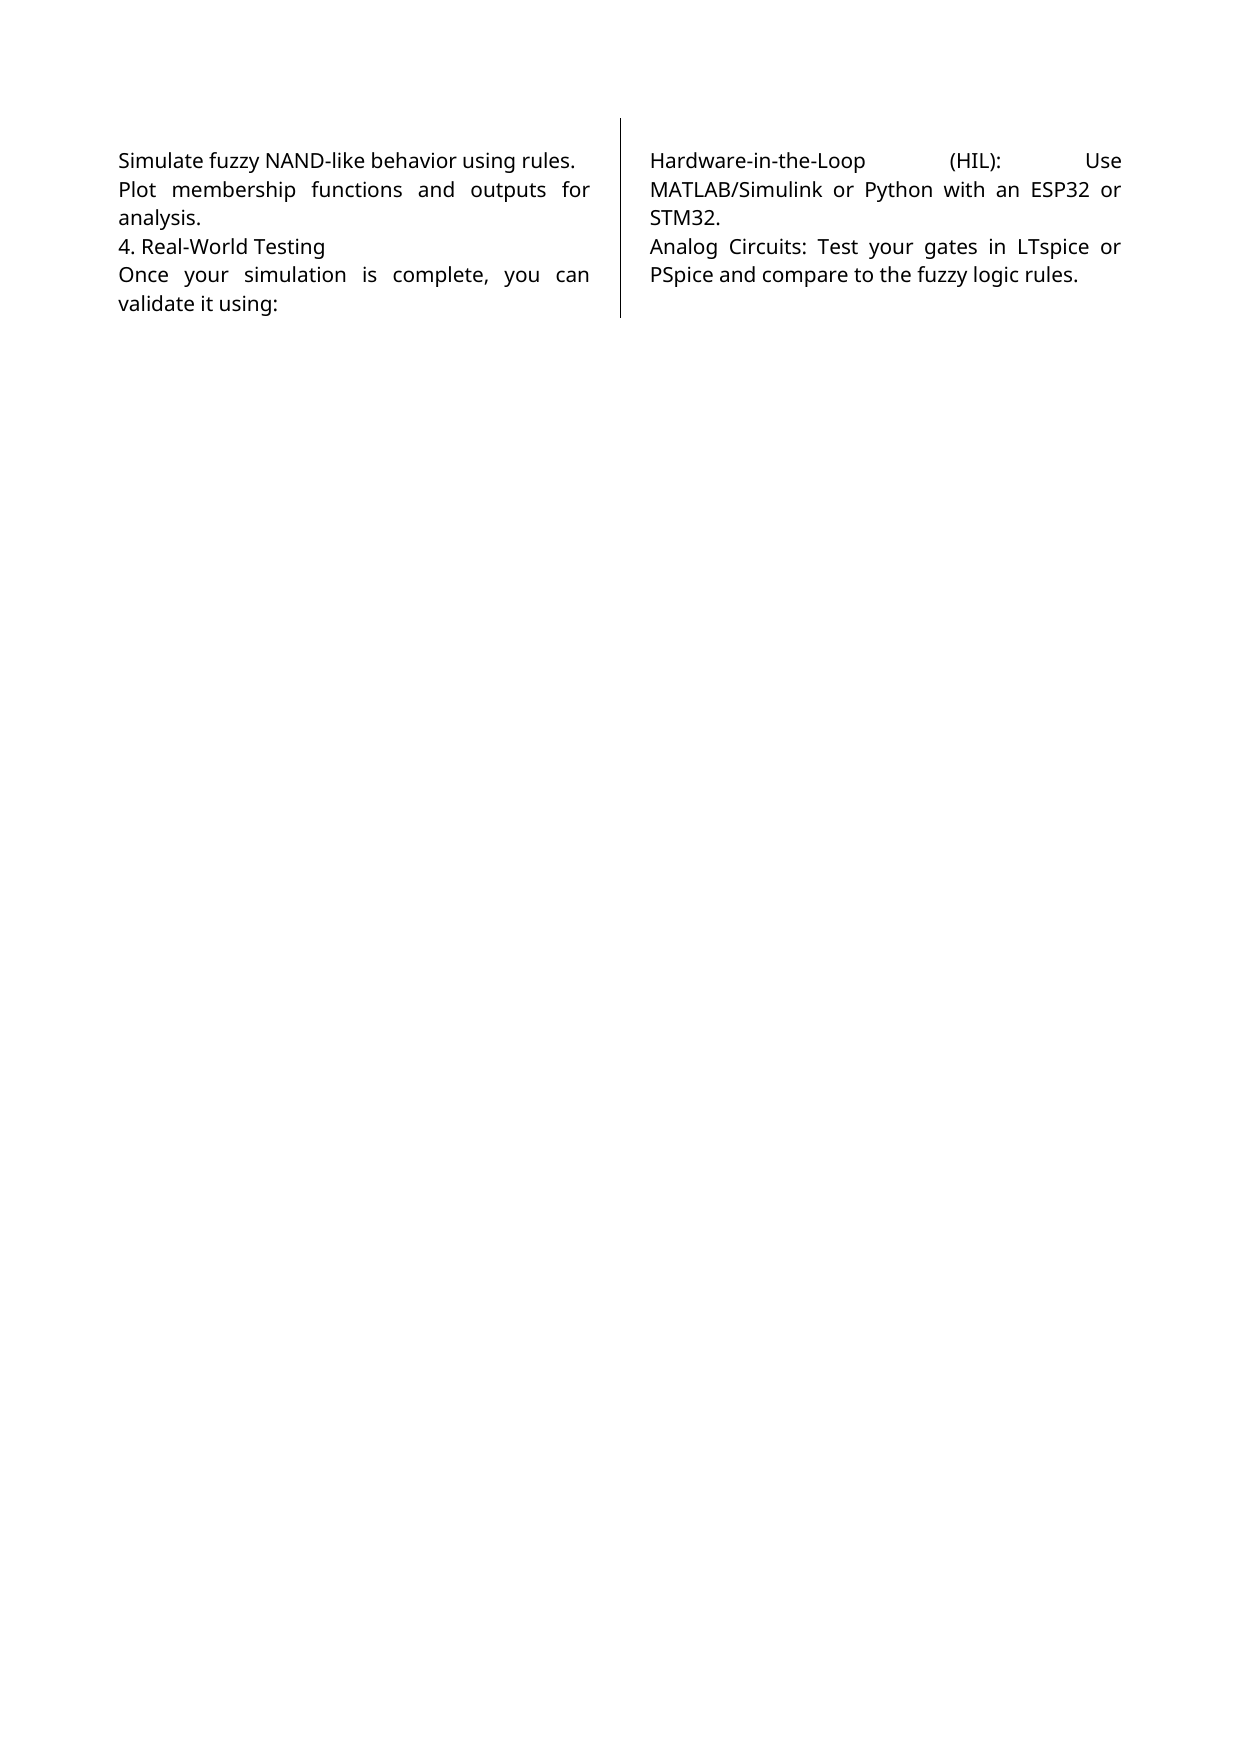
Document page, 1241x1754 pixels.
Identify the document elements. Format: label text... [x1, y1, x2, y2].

text Plot membership functions and outputs for analysis. [118, 175, 591, 232]
text Hardware-in-the-Loop (HIL): Use MATLAB/Simulink or Python with an ESP32 or STM32. [649, 147, 1122, 232]
text Simulate fuzzy NAND-like behavior using rules. [118, 147, 591, 175]
text Analog Circuits: Test your gates in LTspice or PSpice and compare to the fuzzy logic rules. [649, 232, 1122, 289]
text 4. Real-World Testing [118, 232, 591, 260]
text Once your simulation is complete, you can validate it using: [118, 260, 591, 317]
